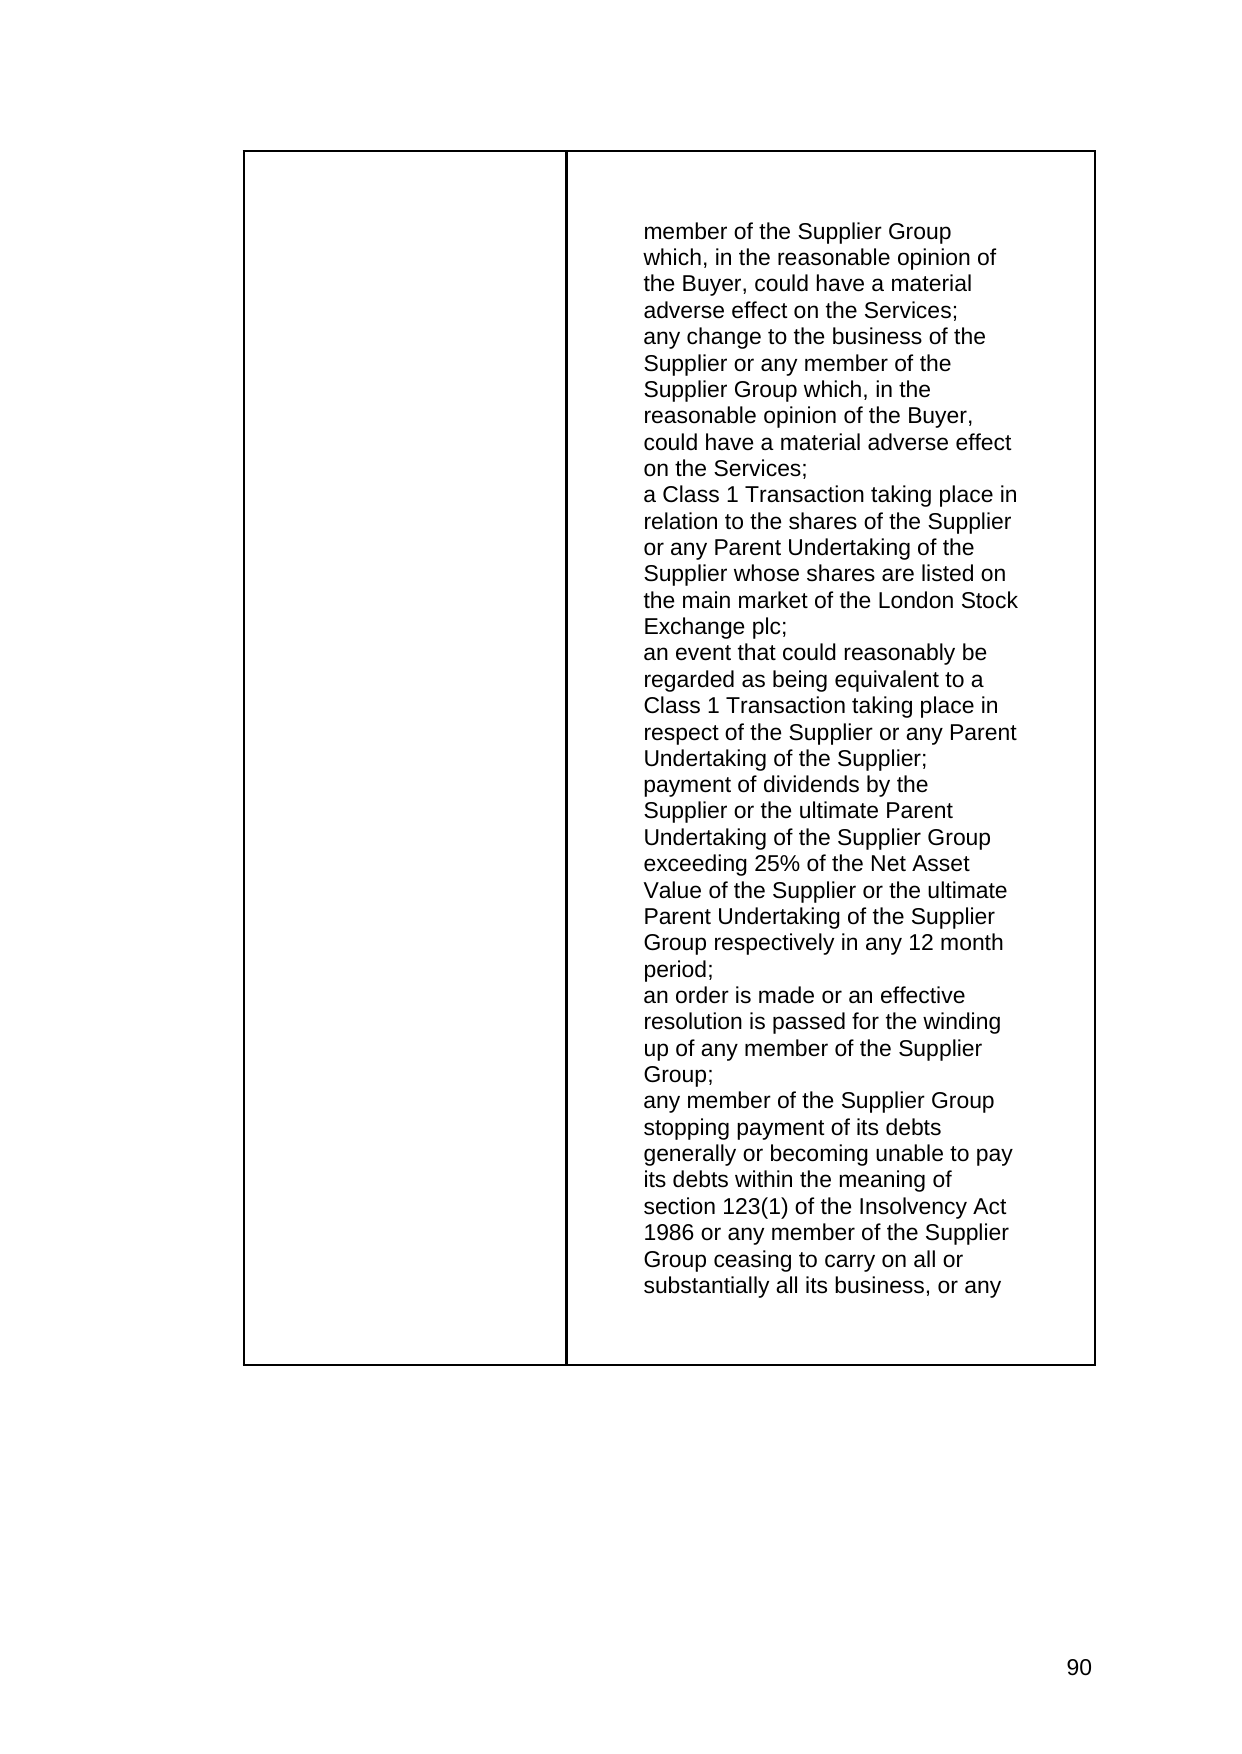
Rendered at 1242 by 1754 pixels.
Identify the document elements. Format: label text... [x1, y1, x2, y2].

table_cell [245, 152, 565, 1364]
table_cell member of the Supplier Group which, in the reasonable opinion of the Buyer, could have a material adverse effect on the Services; any change to the business of the Supplier or any member of the Supplier Group which, in the reasonable opinion of the Buyer, could have a material adverse effect on the Services; a Class 1 Transaction taking place in relation to the shares of the Supplier or any Parent Undertaking of the Supplier whose shares are listed on the main market of the London Stock Exchange plc; an event that could reasonably be regarded as being equivalent to a Class 1 Transaction taking place in respect of the Supplier or any Parent Undertaking of the Supplier; payment of dividends by the Supplier or the ultimate Parent Undertaking of the Supplier Group exceeding 25% of the Net Asset Value of the Supplier or the ultimate Parent Undertaking of the Supplier Group respectively in any 12 month period; an order is made or an effective resolution is passed for the winding up of any member of the Supplier Group; any member of the Supplier Group stopping payment of its debts generally or becoming unable to pay its debts within the meaning of section 123(1) of the Insolvency Act 1986 or any member of the Supplier Group ceasing to carry on all or substantially all its business, or any [579, 153, 1083, 1363]
